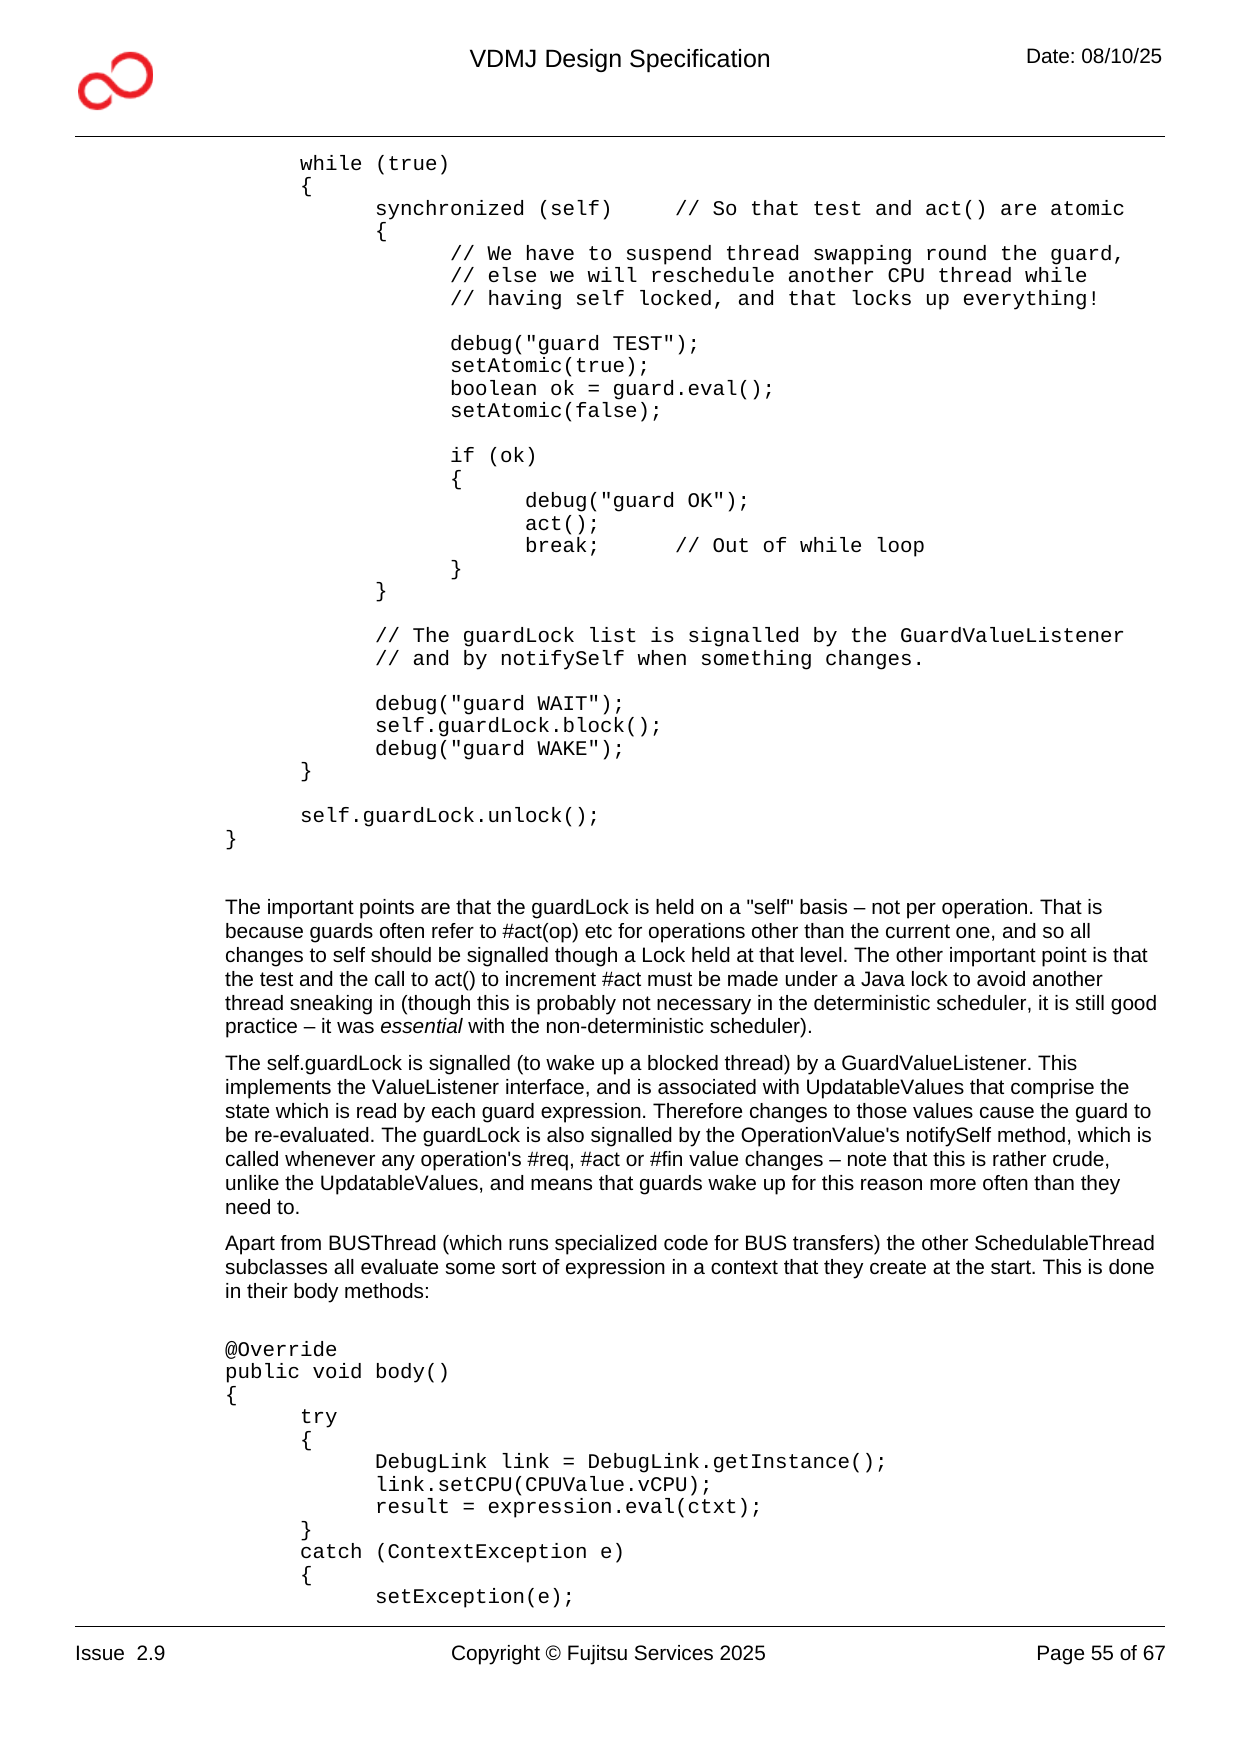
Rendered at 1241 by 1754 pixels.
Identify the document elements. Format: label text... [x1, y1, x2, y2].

text setException(e); [225, 1586, 1165, 1608]
text link.setCPU(CPUValue.vCPU); [225, 1473, 1165, 1496]
text { [225, 1563, 1165, 1586]
text { [225, 467, 1165, 490]
text result = expression.eval(ctxt); [225, 1496, 1165, 1518]
text Apart from BUSThread (which runs specialized code for BUS transfers) the other SchedulableThread subclasses all evaluate some sort of expression in a context that they create at the start. This is done in their body methods: [225, 1231, 1165, 1303]
text { [225, 1428, 1165, 1451]
text The important points are that the guardLock is held on a "self" basis – not per operation. That is because guards often refer to #act(op) etc for operations other than the current one, and so all changes to self should be signalled though a Lock held at that level. The other important point is that the test and the call to act() to increment #act must be made under a Java lock to avoid another thread sneaking in (though this is probably not necessary in the deterministic scheduler, it is still good practice – it was essential with the non-deterministic scheduler). [225, 895, 1165, 1039]
text } [225, 827, 1165, 850]
text catch (ContextException e) [225, 1541, 1165, 1563]
text // We have to suspend thread swapping round the guard, [225, 242, 1165, 265]
text setAtomic(false); [225, 400, 1165, 422]
text break; // Out of while loop [225, 535, 1165, 557]
text The self.guardLock is signalled (to wake up a blocked thread) by a GuardValueListener. This implements the ValueListener interface, and is associated with UpdatableValues that comprise the state which is read by each guard expression. Therefore changes to those values cause the guard to be re-evaluated. The guardLock is also signalled by the OperationValue's notifySelf method, which is called whenever any operation's #req, #act or #fin value changes – note that this is rather crude, unlike the UpdatableValues, and means that guards wake up for this reason more often than they need to. [225, 1051, 1165, 1219]
text } [225, 760, 1165, 782]
text debug("guard WAKE"); [225, 737, 1165, 760]
text debug("guard OK"); [225, 490, 1165, 512]
text act(); [225, 512, 1165, 535]
text debug("guard WAIT"); [225, 692, 1165, 715]
text { [225, 1383, 1165, 1406]
text while (true) [225, 152, 1165, 175]
text // The guardLock list is signalled by the GuardValueListener [225, 625, 1165, 647]
text setAtomic(true); [225, 355, 1165, 377]
text // and by notifySelf when something changes. [225, 647, 1165, 670]
text self.guardLock.block(); [225, 715, 1165, 737]
text public void body() [225, 1361, 1165, 1383]
text debug("guard TEST"); [225, 332, 1165, 355]
text synchronized (self) // So that test and act() are atomic [225, 197, 1165, 220]
text } [225, 580, 1165, 602]
text } [225, 557, 1165, 580]
text DebugLink link = DebugLink.getInstance(); [225, 1451, 1165, 1473]
picture [78, 44, 153, 120]
text @Override [225, 1338, 1165, 1361]
text // else we will reschedule another CPU thread while [225, 265, 1165, 287]
text boolean ok = guard.eval(); [225, 377, 1165, 400]
text if (ok) [225, 445, 1165, 467]
text try [225, 1406, 1165, 1428]
text { [225, 175, 1165, 197]
text self.guardLock.unlock(); [225, 805, 1165, 827]
text } [225, 1518, 1165, 1541]
text { [225, 220, 1165, 242]
text // having self locked, and that locks up everything! [225, 287, 1165, 310]
